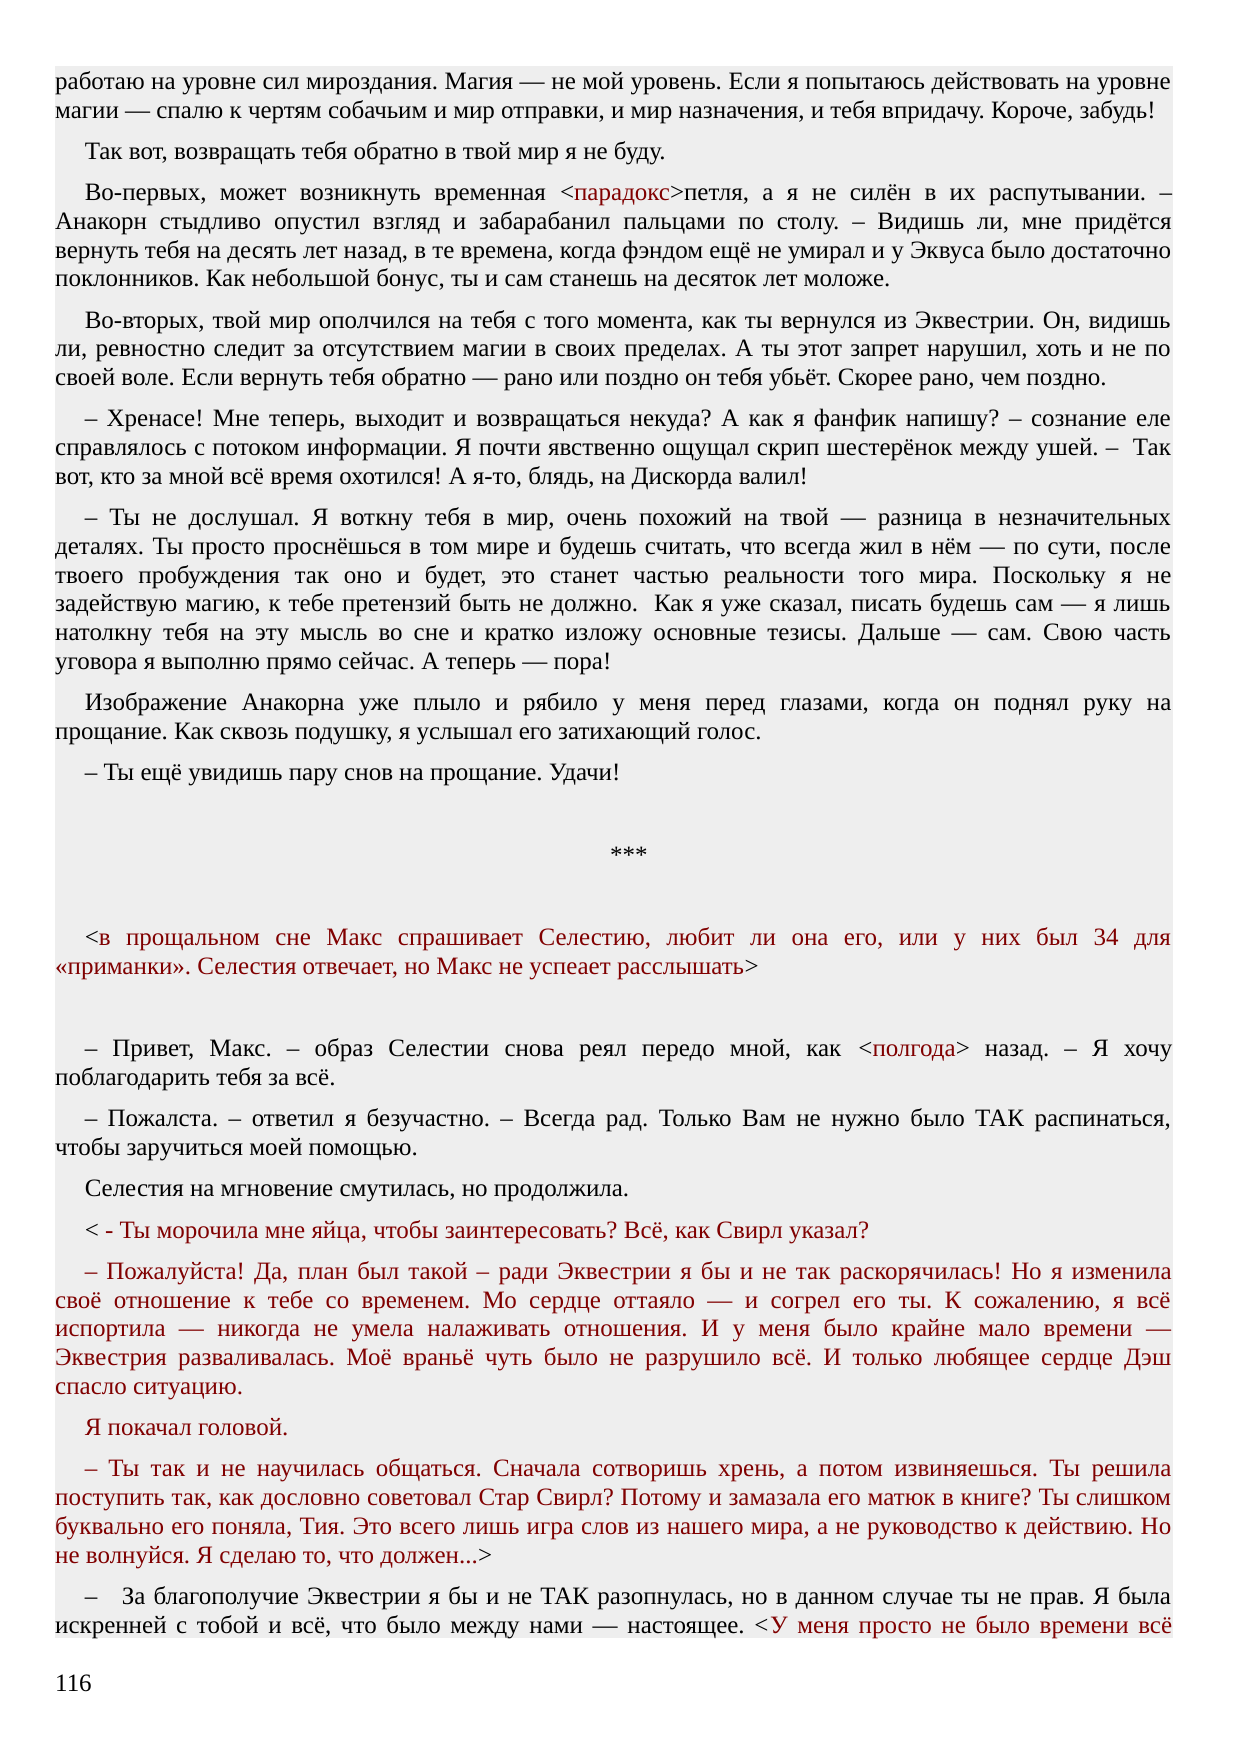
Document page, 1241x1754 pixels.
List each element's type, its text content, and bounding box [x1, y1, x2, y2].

text *** [55, 840, 1173, 868]
text – Пожалста. – ответил я безучастно. – Всегда рад. Только Вам не нужно было ТАК распинаться, чтобы заручиться моей помощью. [55, 1103, 1173, 1161]
text – Ты не дослушал. Я воткну тебя в мир, очень похожий на твой — разница в незначительных деталях. Ты просто проснёшься в том мире и будешь считать, что всегда жил в нём — по сути, после твоего пробуждения так оно и будет, это станет частью реальности того мира. Поскольку я не задействую магию, к тебе претензий быть не должно. Как я уже сказал, писать будешь сам — я лишь натолкну тебя на эту мысль во сне и кратко изложу основные тезисы. Дальше — сам. Свою часть уговора я выполню прямо сейчас. А теперь — пора! [55, 502, 1173, 675]
text работаю на уровне сил мироздания. Магия — не мой уровень. Если я попытаюсь действовать на уровне магии — спалю к чертям собачьим и мир отправки, и мир назначения, и тебя впридачу. Короче, забудь! [55, 66, 1173, 123]
text – Привет, Макс. – образ Селестии снова реял передо мной, как <полгода> назад. – Я хочу поблагодарить тебя за всё. [55, 1033, 1173, 1091]
text Во-вторых, твой мир ополчился на тебя с того момента, как ты вернулся из Эквестрии. Он, видишь ли, ревностно следит за отсутствием магии в своих пределах. А ты этот запрет нарушил, хоть и не по своей воле. Если вернуть тебя обратно — рано или поздно он тебя убьёт. Скорее рано, чем поздно. [55, 305, 1173, 391]
text – Хренасе! Мне теперь, выходит и возвращаться некуда? А как я фанфик напишу? – сознание еле справлялось с потоком информации. Я почти явственно ощущал скрип шестерёнок между ушей. – Так вот, кто за мной всё время охотился! А я-то, блядь, на Дискорда валил! [55, 403, 1173, 490]
text Так вот, возвращать тебя обратно в твой мир я не буду. [55, 136, 1173, 165]
text Селестия на мгновение смутилась, но продолжила. [55, 1173, 1173, 1202]
text Я покачал головой. [55, 1412, 1173, 1441]
text – Ты ещё увидишь пару снов на прощание. Удачи! [55, 757, 1173, 786]
text – Ты так и не научилась общаться. Сначала сотворишь хрень, а потом извиняешься. Ты решила поступить так, как дословно советовал Стар Свирл? Потому и замазала его матюк в книге? Ты слишком буквально его поняла, Тия. Это всего лишь игра слов из нашего мира, а не руководство к действию. Но не волнуйся. Я сделаю то, что должен...> [55, 1453, 1173, 1568]
text Во-первых, может возникнуть временная <парадокс>петля, а я не силён в их распутывании. – Анакорн стыдливо опустил взгляд и забарабанил пальцами по столу. – Видишь ли, мне придётся вернуть тебя на десять лет назад, в те времена, когда фэндом ещё не умирал и у Эквуса было достаточно поклонников. Как небольшой бонус, ты и сам станешь на десяток лет моложе. [55, 177, 1173, 292]
text – Пожалуйста! Да, план был такой – ради Эквестрии я бы и не так раскорячилась! Но я изменила своё отношение к тебе со временем. Мо сердце оттаяло — и согрел его ты. К сожалению, я всё испортила — никогда не умела налаживать отношения. И у меня было крайне мало времени — Эквестрия разваливалась. Моё враньё чуть было не разрушило всё. И только любящее сердце Дэш спасло ситуацию. [55, 1256, 1173, 1400]
text <в прощальном сне Макс спрашивает Селестию, любит ли она его, или у них был 34 для «приманки». Селестия отвечает, но Макс не успеает расслышать> [55, 922, 1173, 980]
text – За благополучие Эквестрии я бы и не ТАК разопнулась, но в данном случае ты не прав. Я была искренней с тобой и всё, что было между нами — настоящее. <У меня просто не было времени всё [55, 1581, 1173, 1638]
text < - Ты морочила мне яйца, чтобы заинтересовать? Всё, как Свирл указал? [55, 1215, 1173, 1243]
text Изображение Анакорна уже плыло и рябило у меня перед глазами, когда он поднял руку на прощание. Как сквозь подушку, я услышал его затихающий голос. [55, 687, 1173, 745]
